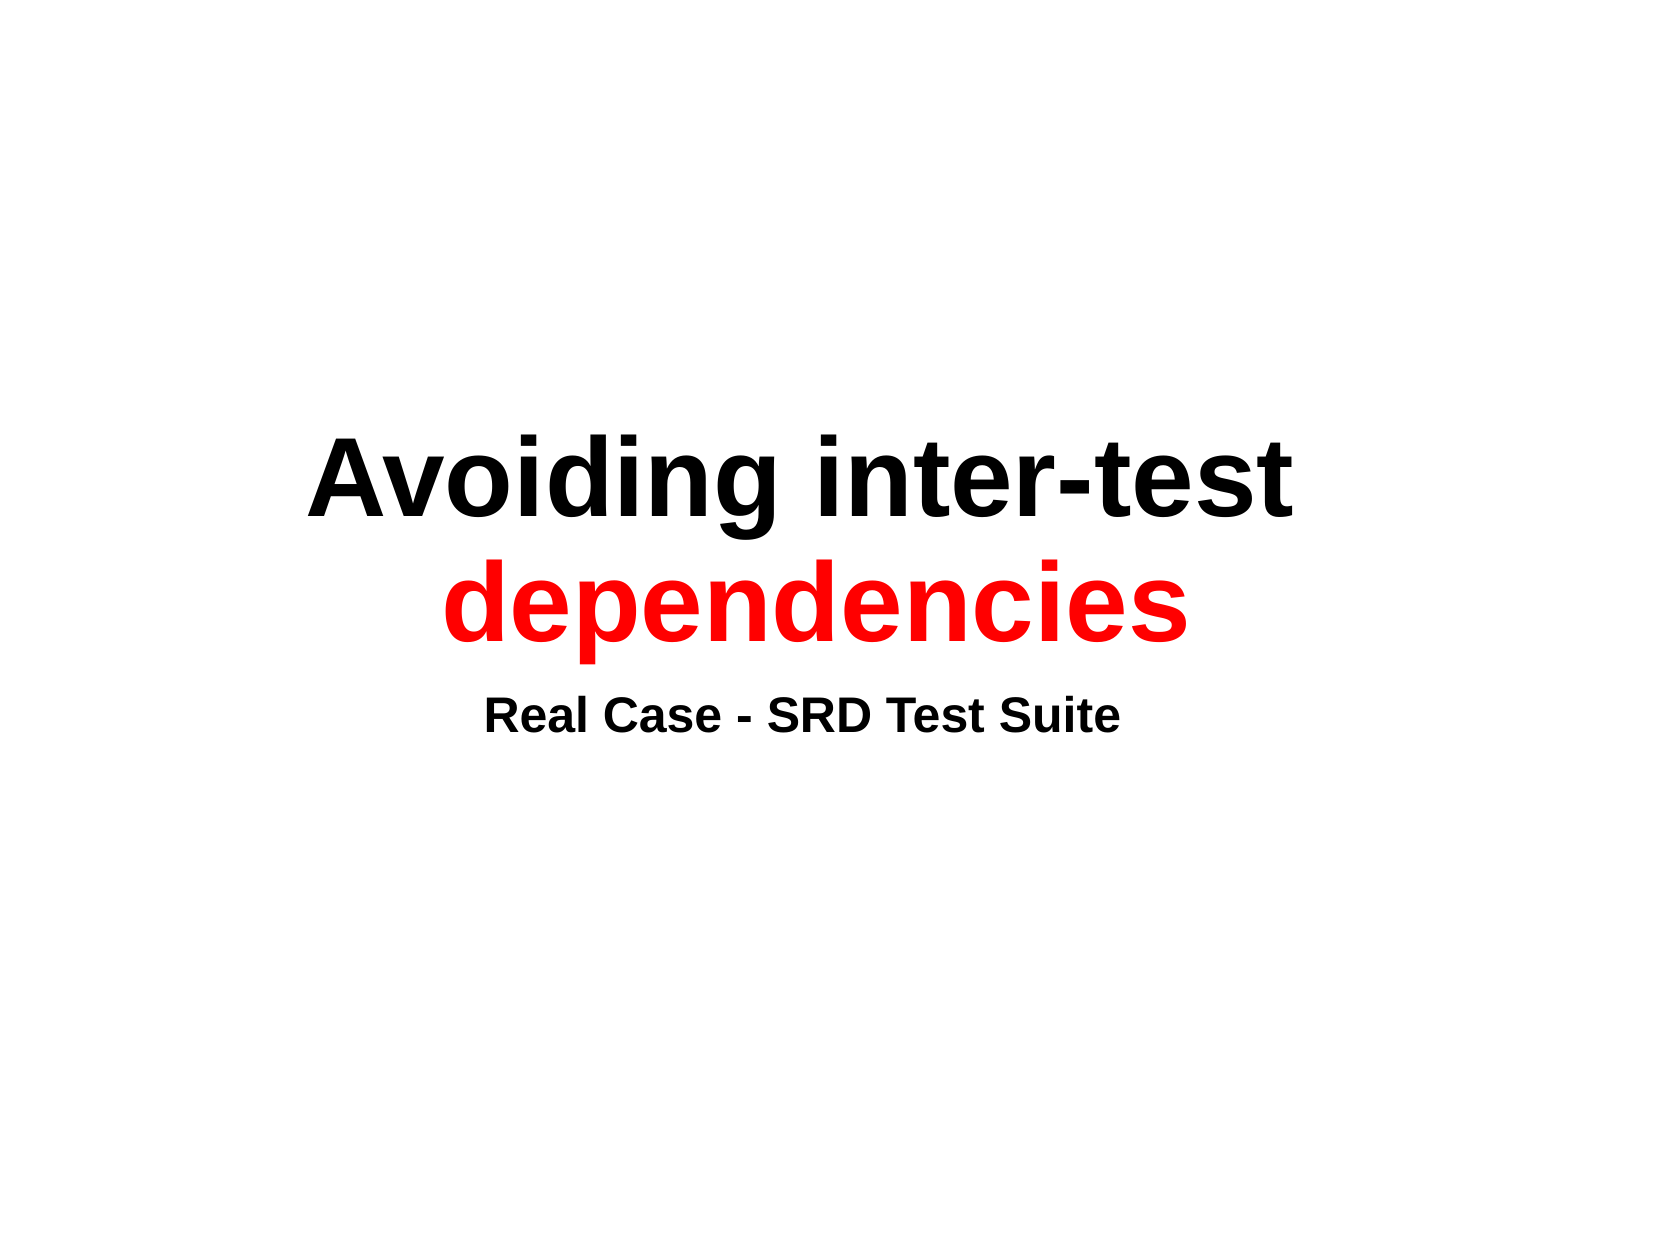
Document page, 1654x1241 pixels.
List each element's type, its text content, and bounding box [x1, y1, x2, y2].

title Avoiding inter-test dependencies [71, 414, 1561, 666]
text_box Real Case - SRD Test Suite [450, 679, 1156, 751]
